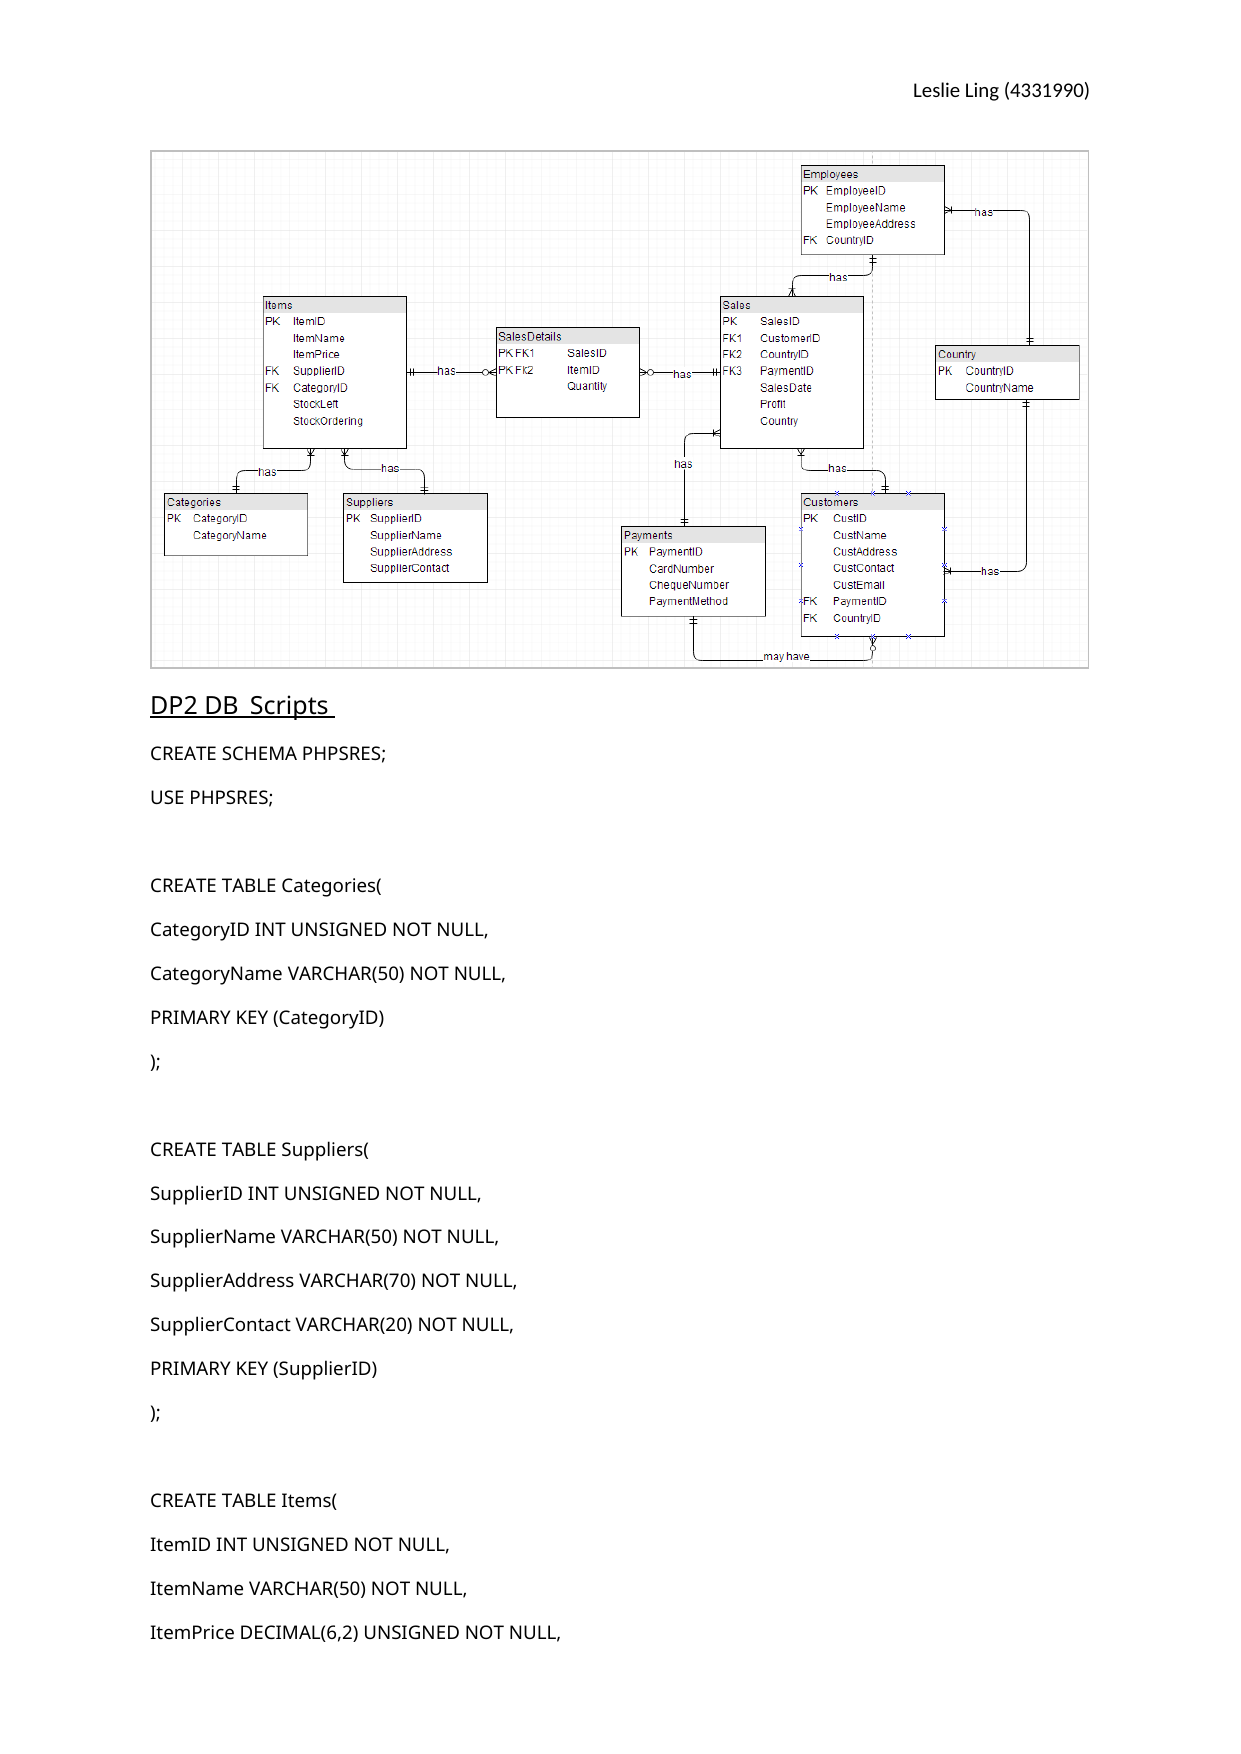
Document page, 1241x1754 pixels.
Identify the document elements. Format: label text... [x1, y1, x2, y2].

text SupplierName VARCHAR(50) NOT NULL, [150, 1224, 1090, 1249]
text ItemPrice DECIMAL(6,2) UNSIGNED NOT NULL, [150, 1619, 1090, 1645]
text DP2 DB_Scripts [150, 687, 1090, 721]
text ItemName VARCHAR(50) NOT NULL, [150, 1576, 1090, 1601]
text CREATE TABLE Categories( [150, 872, 1090, 898]
text ItemID INT UNSIGNED NOT NULL, [150, 1532, 1090, 1557]
text SupplierID INT UNSIGNED NOT NULL, [150, 1180, 1090, 1205]
text SupplierContact VARCHAR(20) NOT NULL, [150, 1312, 1090, 1337]
text SupplierAddress VARCHAR(70) NOT NULL, [150, 1268, 1090, 1293]
text CategoryName VARCHAR(50) NOT NULL, [150, 960, 1090, 986]
text PRIMARY KEY (CategoryID) [150, 1004, 1090, 1029]
text ); [150, 1048, 1090, 1073]
text CREATE TABLE Items( [150, 1488, 1090, 1513]
text CREATE SCHEMA PHPSRES; [150, 740, 1090, 766]
text CREATE TABLE Suppliers( [150, 1136, 1090, 1161]
text CategoryID INT UNSIGNED NOT NULL, [150, 916, 1090, 942]
text USE PHPSRES; [150, 784, 1090, 810]
text ); [150, 1400, 1090, 1425]
text PRIMARY KEY (SupplierID) [150, 1356, 1090, 1381]
